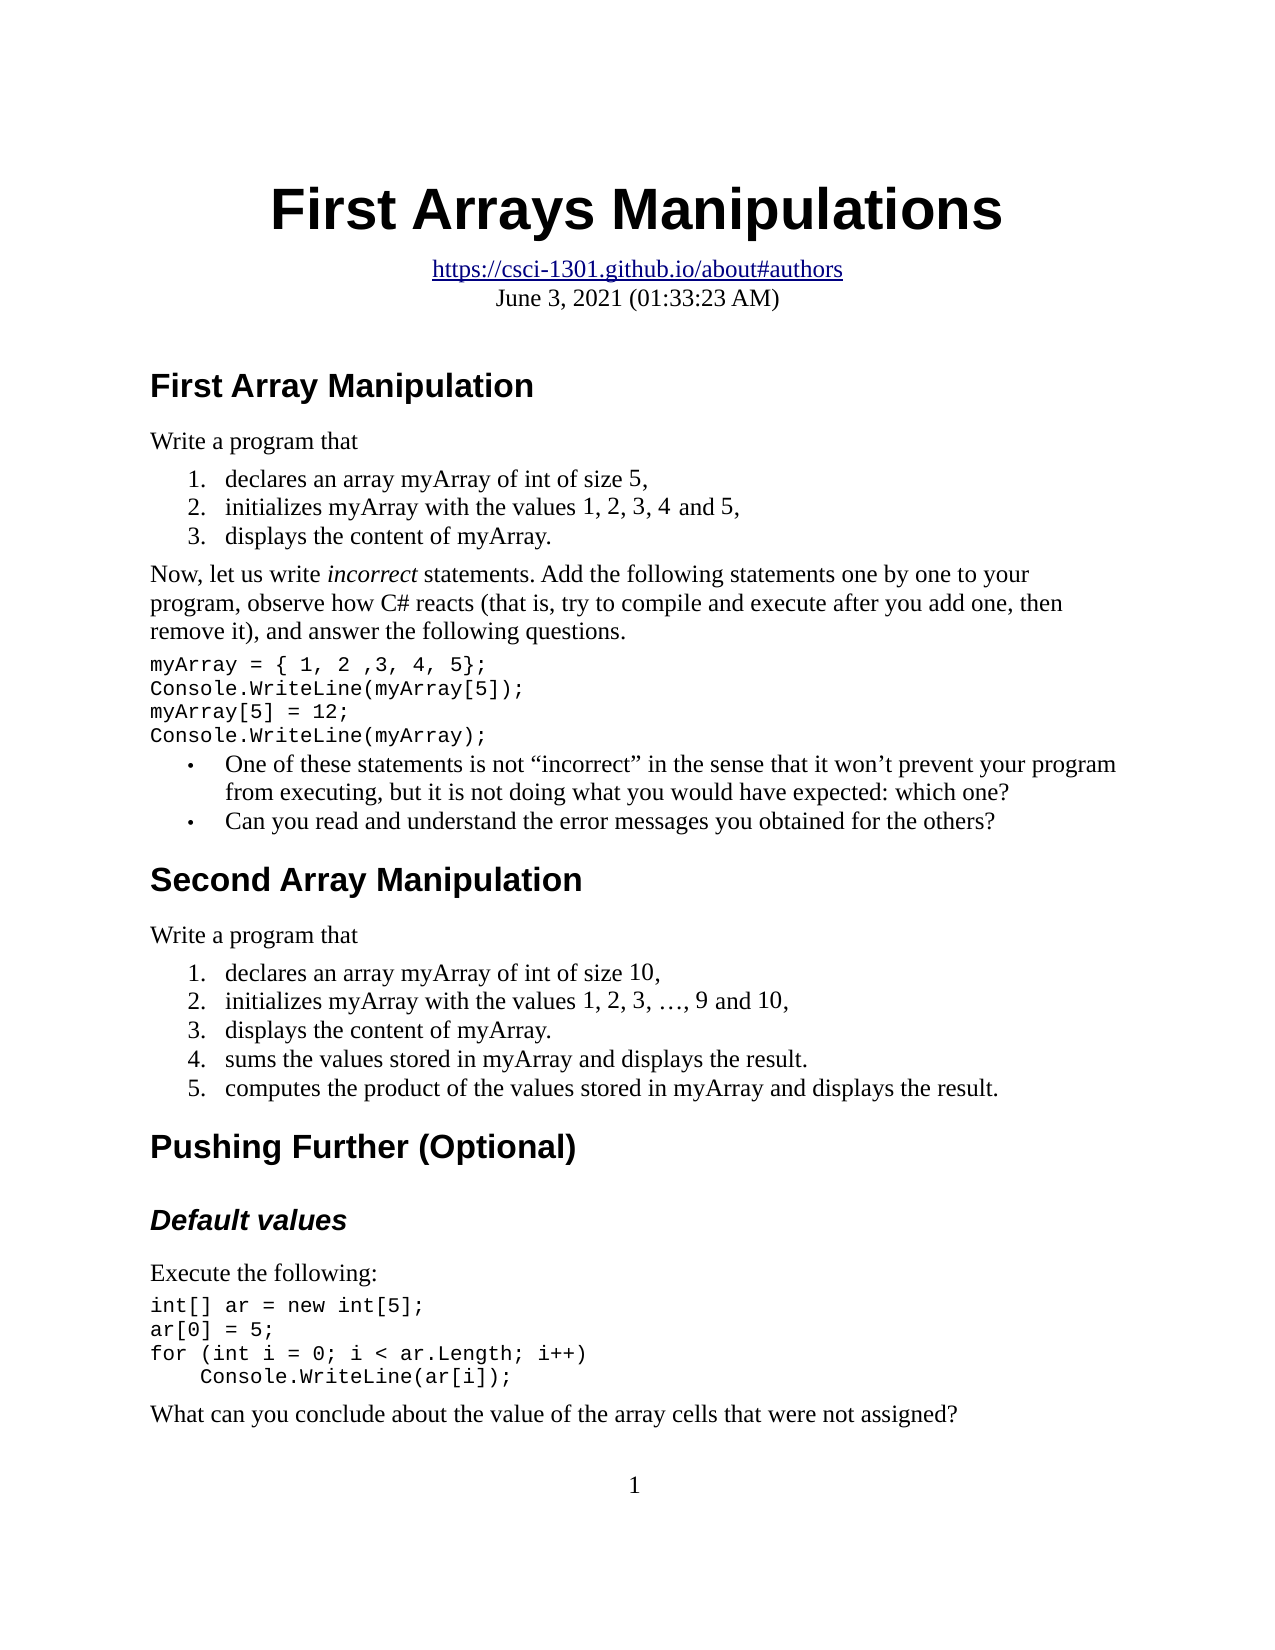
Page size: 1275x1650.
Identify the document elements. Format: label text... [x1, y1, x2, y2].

subtitle Second Array Manipulation [150, 860, 1125, 898]
list initializes myArray with the values , , , …, and , [187, 986, 1125, 1015]
text ar[0] = 5; [150, 1319, 1125, 1343]
text Write a program that [150, 920, 1125, 949]
subtitle Pushing Further (Optional) [150, 1126, 1125, 1165]
list declares an array myArray of int of size , [187, 958, 1125, 986]
title First Arrays Manipulations [150, 175, 1125, 242]
list Can you read and understand the error messages you obtained for the others? [187, 806, 1125, 835]
text int[] ar = new int[5]; [150, 1295, 1125, 1319]
text June 3, 2021 (01:33:23 AM) [150, 283, 1125, 312]
list sums the values stored in myArray and displays the result. [187, 1044, 1125, 1073]
subtitle Default values [150, 1203, 1125, 1236]
list computes the product of the values stored in myArray and displays the result. [187, 1073, 1125, 1101]
text myArray = { 1, 2 ,3, 4, 5}; [150, 654, 1125, 678]
subtitle First Array Manipulation [150, 366, 1125, 404]
list displays the content of myArray. [187, 1015, 1125, 1044]
text myArray[5] = 12; [150, 701, 1125, 725]
text Execute the following: [150, 1258, 1125, 1286]
text Console.WriteLine(ar[i]); [150, 1366, 1125, 1390]
text Now, let us write incorrect statements. Add the following statements one by one to your program, observe how C# reacts (that is, try to compile and execute after you add one, then remove it), and answer the following questions. [150, 559, 1125, 645]
text for (int i = 0; i < ar.Length; i++) [150, 1343, 1125, 1366]
text What can you conclude about the value of the array cells that were not assigned? [150, 1399, 1125, 1428]
text https://csci-1301.github.io/about#authors [150, 254, 1125, 283]
list One of these statements is not “incorrect” in the sense that it won’t prevent your program from executing, but it is not doing what you would have expected: which one? [187, 749, 1125, 806]
text Console.WriteLine(myArray); [150, 725, 1125, 749]
list declares an array myArray of int of size , [187, 464, 1125, 492]
list initializes myArray with the values , , , and , [187, 492, 1125, 521]
text Write a program that [150, 426, 1125, 455]
list displays the content of myArray. [187, 521, 1125, 550]
text Console.WriteLine(myArray[5]); [150, 678, 1125, 701]
